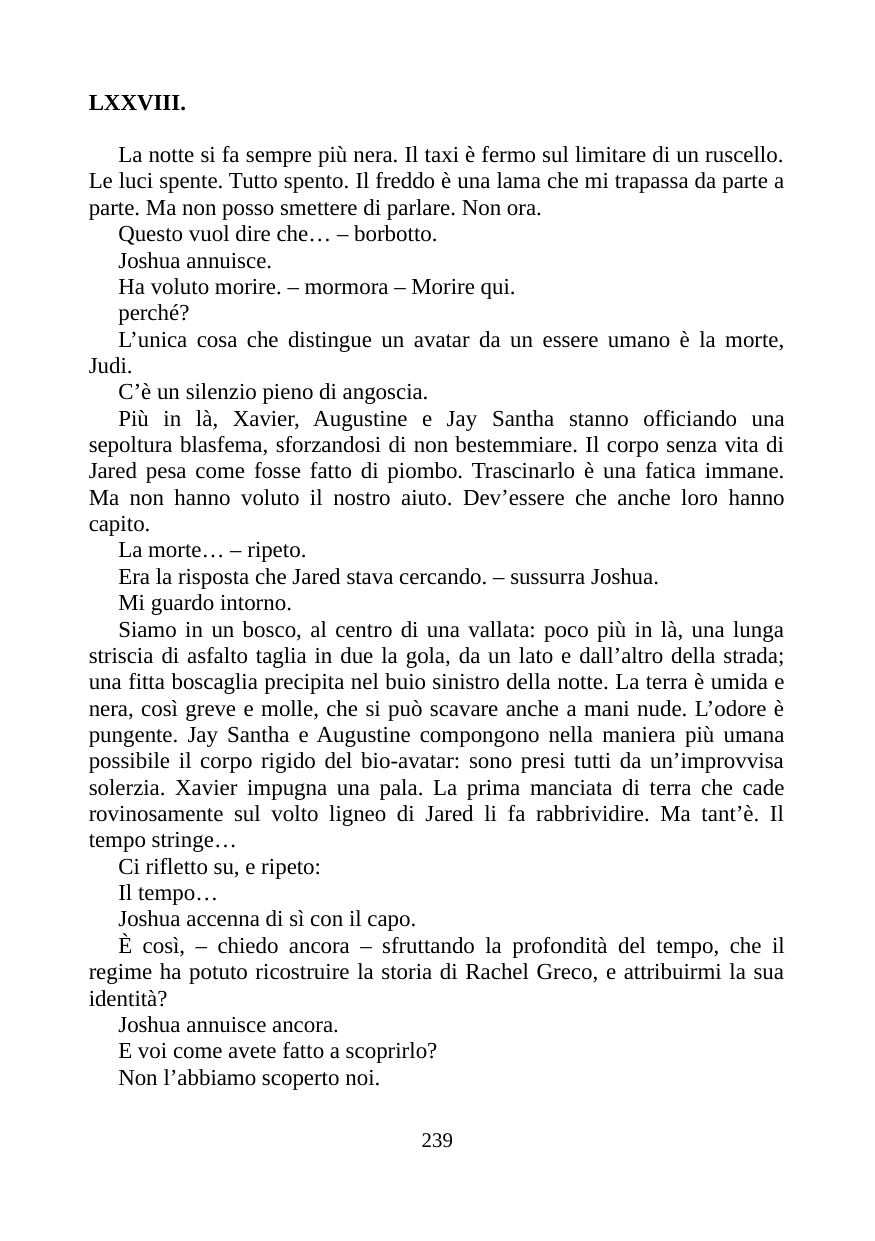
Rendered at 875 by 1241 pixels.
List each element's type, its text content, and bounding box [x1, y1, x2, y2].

text perché? [88, 299, 786, 326]
text Il tempo… [88, 879, 786, 906]
text È così, – chiedo ancora – sfruttando la profondità del tempo, che il regime ha potuto ricostruire la storia di Rachel Greco, e attribuirmi la sua identità? [88, 932, 786, 1011]
text Joshua annuisce. [88, 247, 786, 273]
text Joshua accenna di sì con il capo. [88, 906, 786, 932]
text La morte… – ripeto. [88, 537, 786, 563]
text Più in là, Xavier, Augustine e Jay Santha stanno officiando una sepoltura blasfema, sforzandosi di non bestemmiare. Il corpo senza vita di Jared pesa come fosse fatto di piombo. Trascinarlo è una fatica immane. Ma non hanno voluto il nostro aiuto. Dev’essere che anche loro hanno capito. [88, 405, 786, 537]
text Non l’abbiamo scoperto noi. [88, 1064, 786, 1090]
text C’è un silenzio pieno di angoscia. [88, 378, 786, 405]
text L’unica cosa che distingue un avatar da un essere umano è la morte, Judi. [88, 326, 786, 378]
subtitle LXXVIII. [88, 88, 786, 115]
text Ci rifletto su, e ripeto: [88, 853, 786, 879]
text E voi come avete fatto a scoprirlo? [88, 1037, 786, 1064]
text Questo vuol dire che… – borbotto. [88, 220, 786, 247]
text La notte si fa sempre più nera. Il taxi è fermo sul limitare di un ruscello. Le luci spente. Tutto spento. Il freddo è una lama che mi trapassa da parte a parte. Ma non posso smettere di parlare. Non ora. [88, 141, 786, 220]
text Siamo in un bosco, al centro di una vallata: poco più in là, una lunga striscia di asfalto taglia in due la gola, da un lato e dall’altro della strada; una fitta boscaglia precipita nel buio sinistro della notte. La terra è umida e nera, così greve e molle, che si può scavare anche a mani nude. L’odore è pungente. Jay Santha e Augustine compongono nella maniera più umana possibile il corpo rigido del bio-avatar: sono presi tutti da un’improvvisa solerzia. Xavier impugna una pala. La prima manciata di terra che cade rovinosamente sul volto ligneo di Jared li fa rabbrividire. Ma tant’è. Il tempo stringe… [88, 616, 786, 853]
text Ha voluto morire. – mormora – Morire qui. [88, 273, 786, 299]
text Mi guardo intorno. [88, 589, 786, 616]
text Era la risposta che Jared stava cercando. – sussurra Joshua. [88, 563, 786, 589]
text Joshua annuisce ancora. [88, 1011, 786, 1037]
